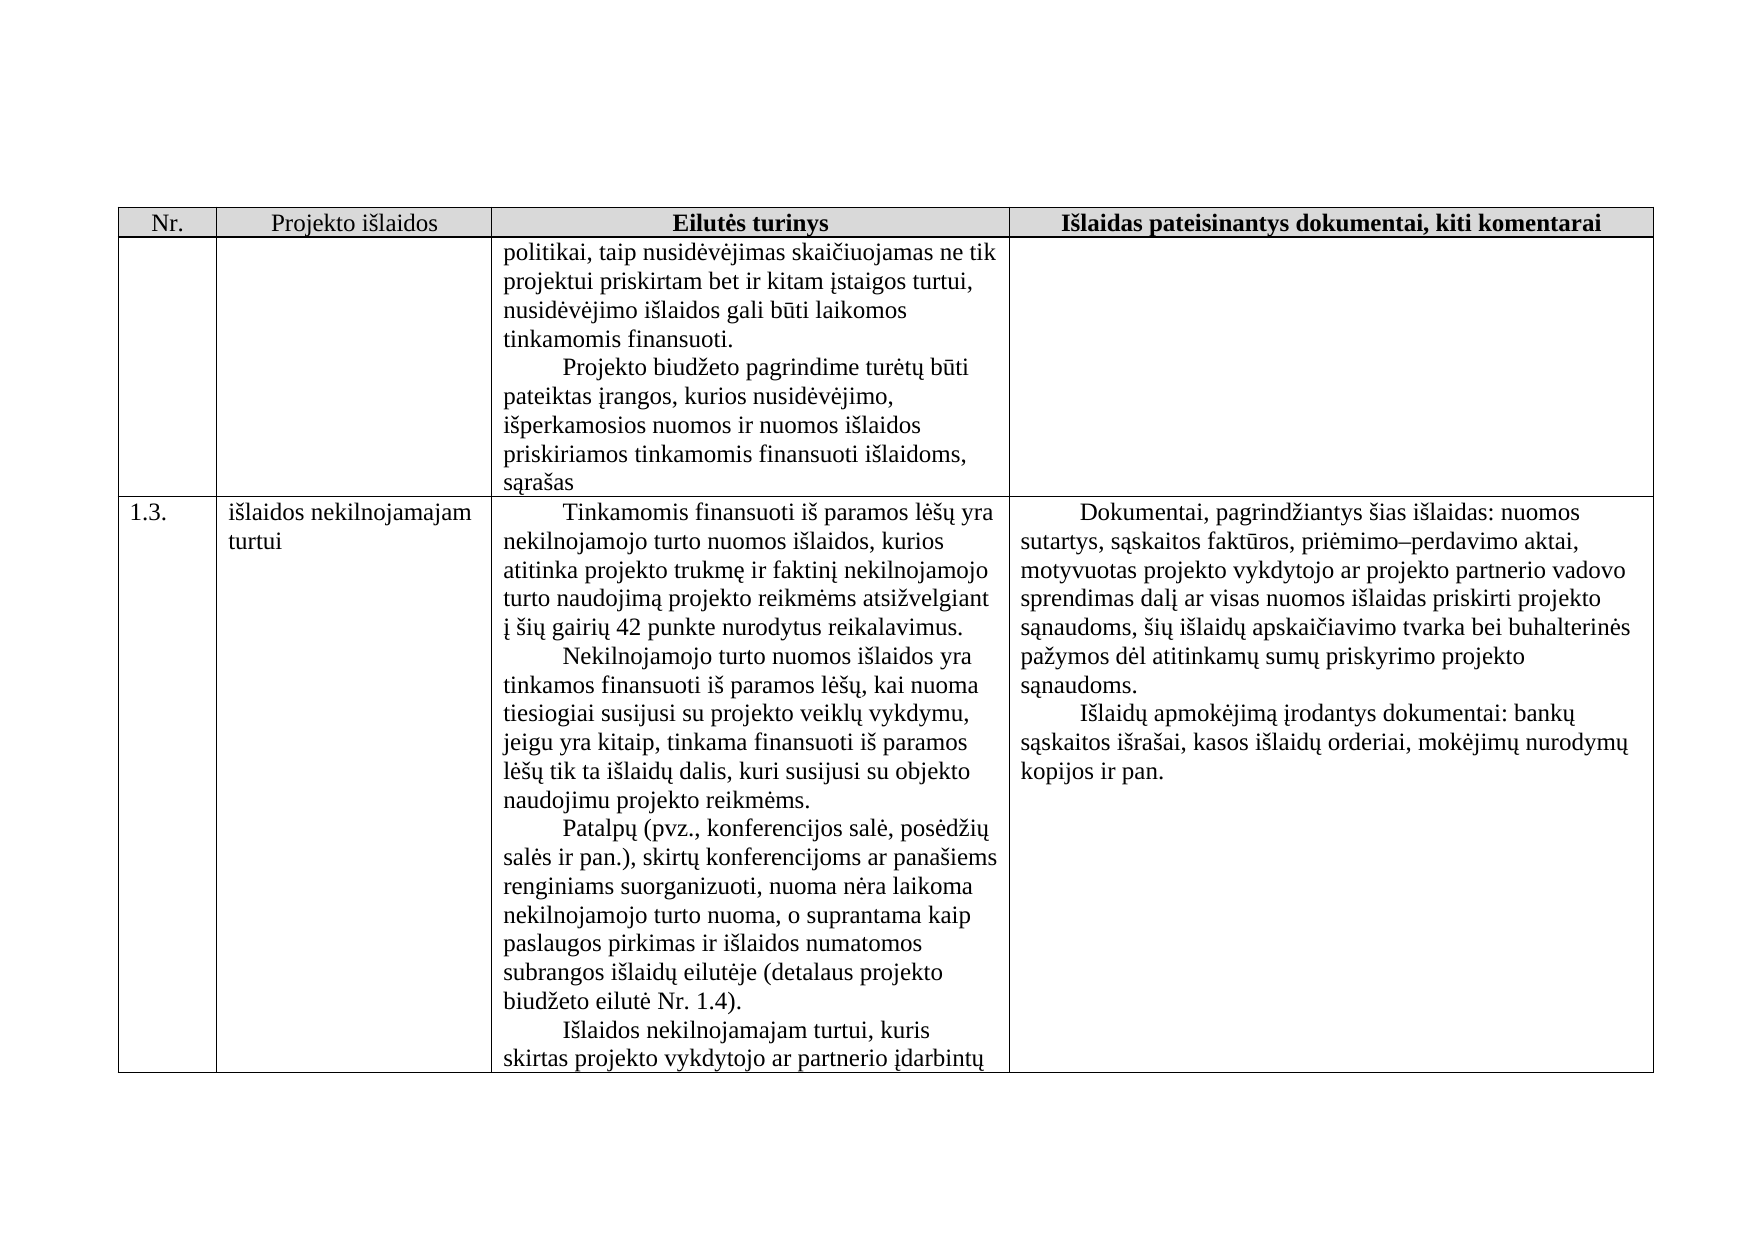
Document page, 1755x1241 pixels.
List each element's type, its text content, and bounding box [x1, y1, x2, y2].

table_cell Tinkamomis finansuoti iš paramos lėšų yra nekilnojamojo turto nuomos išlaidos, kurios atitinka projekto trukmę ir faktinį nekilnojamojo turto naudojimą projekto reikmėms atsižvelgiant į šių gairių 42 punkte nurodytus reikalavimus. Nekilnojamojo turto nuomos išlaidos yra tinkamos finansuoti iš paramos lėšų, kai nuoma tiesiogiai susijusi su projekto veiklų vykdymu, jeigu yra kitaip, tinkama finansuoti iš paramos lėšų tik ta išlaidų dalis, kuri susijusi su objekto naudojimu projekto reikmėms. Patalpų (pvz., konferencijos salė, posėdžių salės ir pan.), skirtų konferencijoms ar panašiems renginiams suorganizuoti, nuoma nėra laikoma nekilnojamojo turto nuoma, o suprantama kaip paslaugos pirkimas ir išlaidos numatomos subrangos išlaidų eilutėje (detalaus projekto biudžeto eilutė Nr. 1.4). Išlaidos nekilnojamajam turtui, kuris skirtas projekto vykdytojo ar partnerio įdarbintų [492, 497, 1009, 1072]
table_header Eilutės turinys [492, 208, 1009, 236]
table_cell [1010, 238, 1653, 496]
table_cell [119, 238, 216, 496]
table_header Projekto išlaidos [217, 208, 491, 236]
table_cell išlaidos nekilnojamajam turtui [217, 497, 491, 1072]
table_cell 1.3. [119, 497, 216, 1072]
table_cell politikai, taip nusidėvėjimas skaičiuojamas ne tik projektui priskirtam bet ir kitam įstaigos turtui, nusidėvėjimo išlaidos gali būti laikomos tinkamomis finansuoti. Projekto biudžeto pagrindime turėtų būti pateiktas įrangos, kurios nusidėvėjimo, išperkamosios nuomos ir nuomos išlaidos priskiriamos tinkamomis finansuoti išlaidoms, sąrašas [492, 238, 1009, 496]
table_cell Dokumentai, pagrindžiantys šias išlaidas: nuomos sutartys, sąskaitos faktūros, priėmimo–perdavimo aktai, motyvuotas projekto vykdytojo ar projekto partnerio vadovo sprendimas dalį ar visas nuomos išlaidas priskirti projekto sąnaudoms, šių išlaidų apskaičiavimo tvarka bei buhalterinės pažymos dėl atitinkamų sumų priskyrimo projekto sąnaudoms. Išlaidų apmokėjimą įrodantys dokumentai: bankų sąskaitos išrašai, kasos išlaidų orderiai, mokėjimų nurodymų kopijos ir pan. [1010, 497, 1653, 1072]
table_header Išlaidas pateisinantys dokumentai, kiti komentarai [1010, 208, 1653, 236]
table_header Nr. [119, 208, 216, 236]
table_cell [217, 238, 491, 496]
